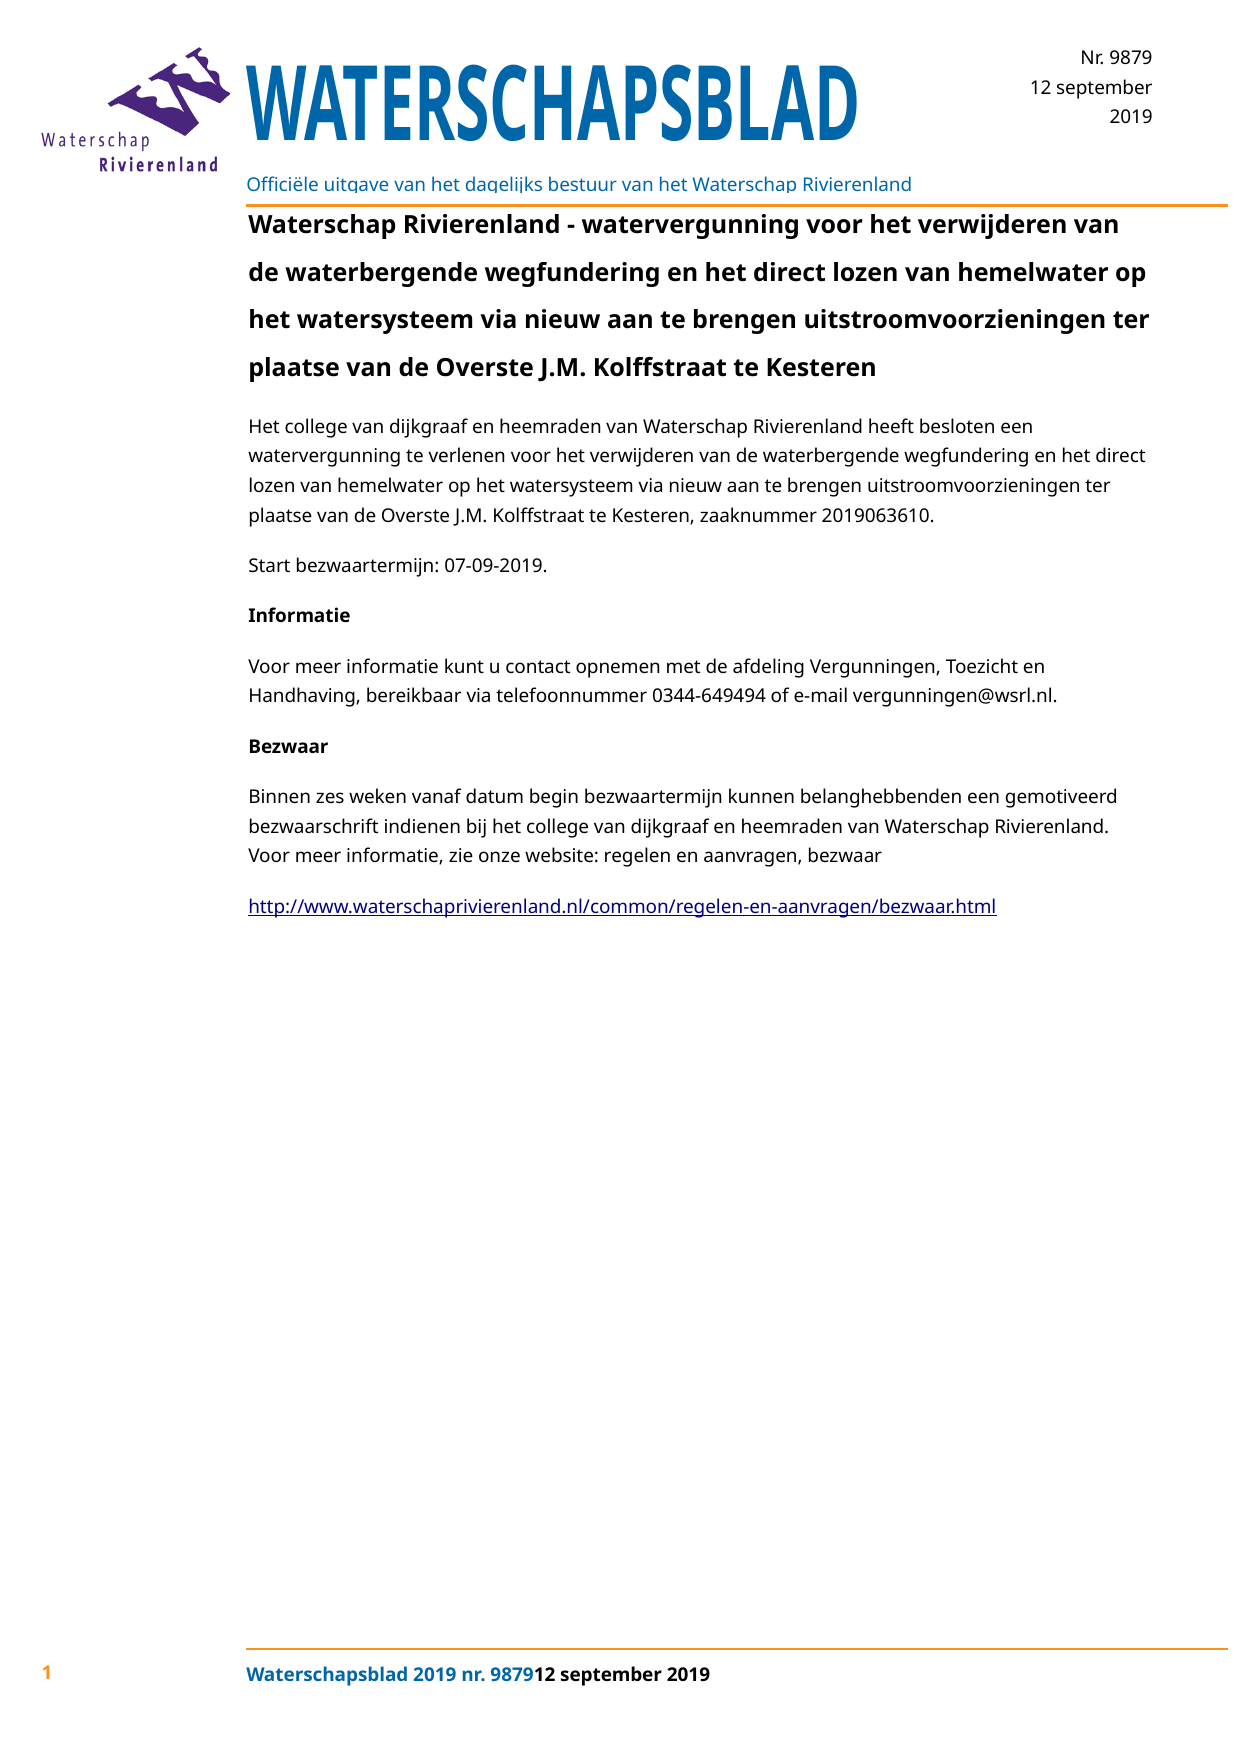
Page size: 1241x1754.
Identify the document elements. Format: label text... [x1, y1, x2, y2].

text Informatie [248, 603, 1152, 628]
text Het college van dijkgraaf en heemraden van Waterschap Rivierenland heeft besloten een watervergunning te verlenen voor het verwijderen van de waterbergende wegfundering en het direct lozen van hemelwater op het watersysteem via nieuw aan te brengen uitstroomvoorzieningen ter plaatse van de Overste J.M. Kolffstraat te Kesteren, zaaknummer 2019063610. [248, 413, 1152, 528]
text Voor meer informatie kunt u contact opnemen met de afdeling Vergunningen, Toezicht en Handhaving, bereikbaar via telefoonnummer 0344-649494 of e-mail vergunningen@wsrl.nl. [248, 653, 1152, 708]
picture [41, 47, 231, 172]
text Start bezwaartermijn: 07-09-2019. [248, 552, 1152, 578]
text Bezwaar [248, 733, 1152, 759]
text Binnen zes weken vanaf datum begin bezwaartermijn kunnen belanghebbenden een gemotiveerd bezwaarschrift indienen bij het college van dijkgraaf en heemraden van Waterschap Rivierenland. Voor meer informatie, zie onze website: regelen en aanvragen, bezwaar [248, 783, 1152, 868]
text Waterschap Rivierenland - watervergunning voor het verwijderen van de waterbergende wegfundering en het direct lozen van hemelwater op het watersysteem via nieuw aan te brengen uitstroomvoorzieningen ter plaatse van de Overste J.M. Kolffstraat te Kesteren [248, 207, 1152, 384]
text http://www.waterschaprivierenland.nl/common/regelen-en-aanvragen/bezwaar.html [248, 893, 1152, 919]
